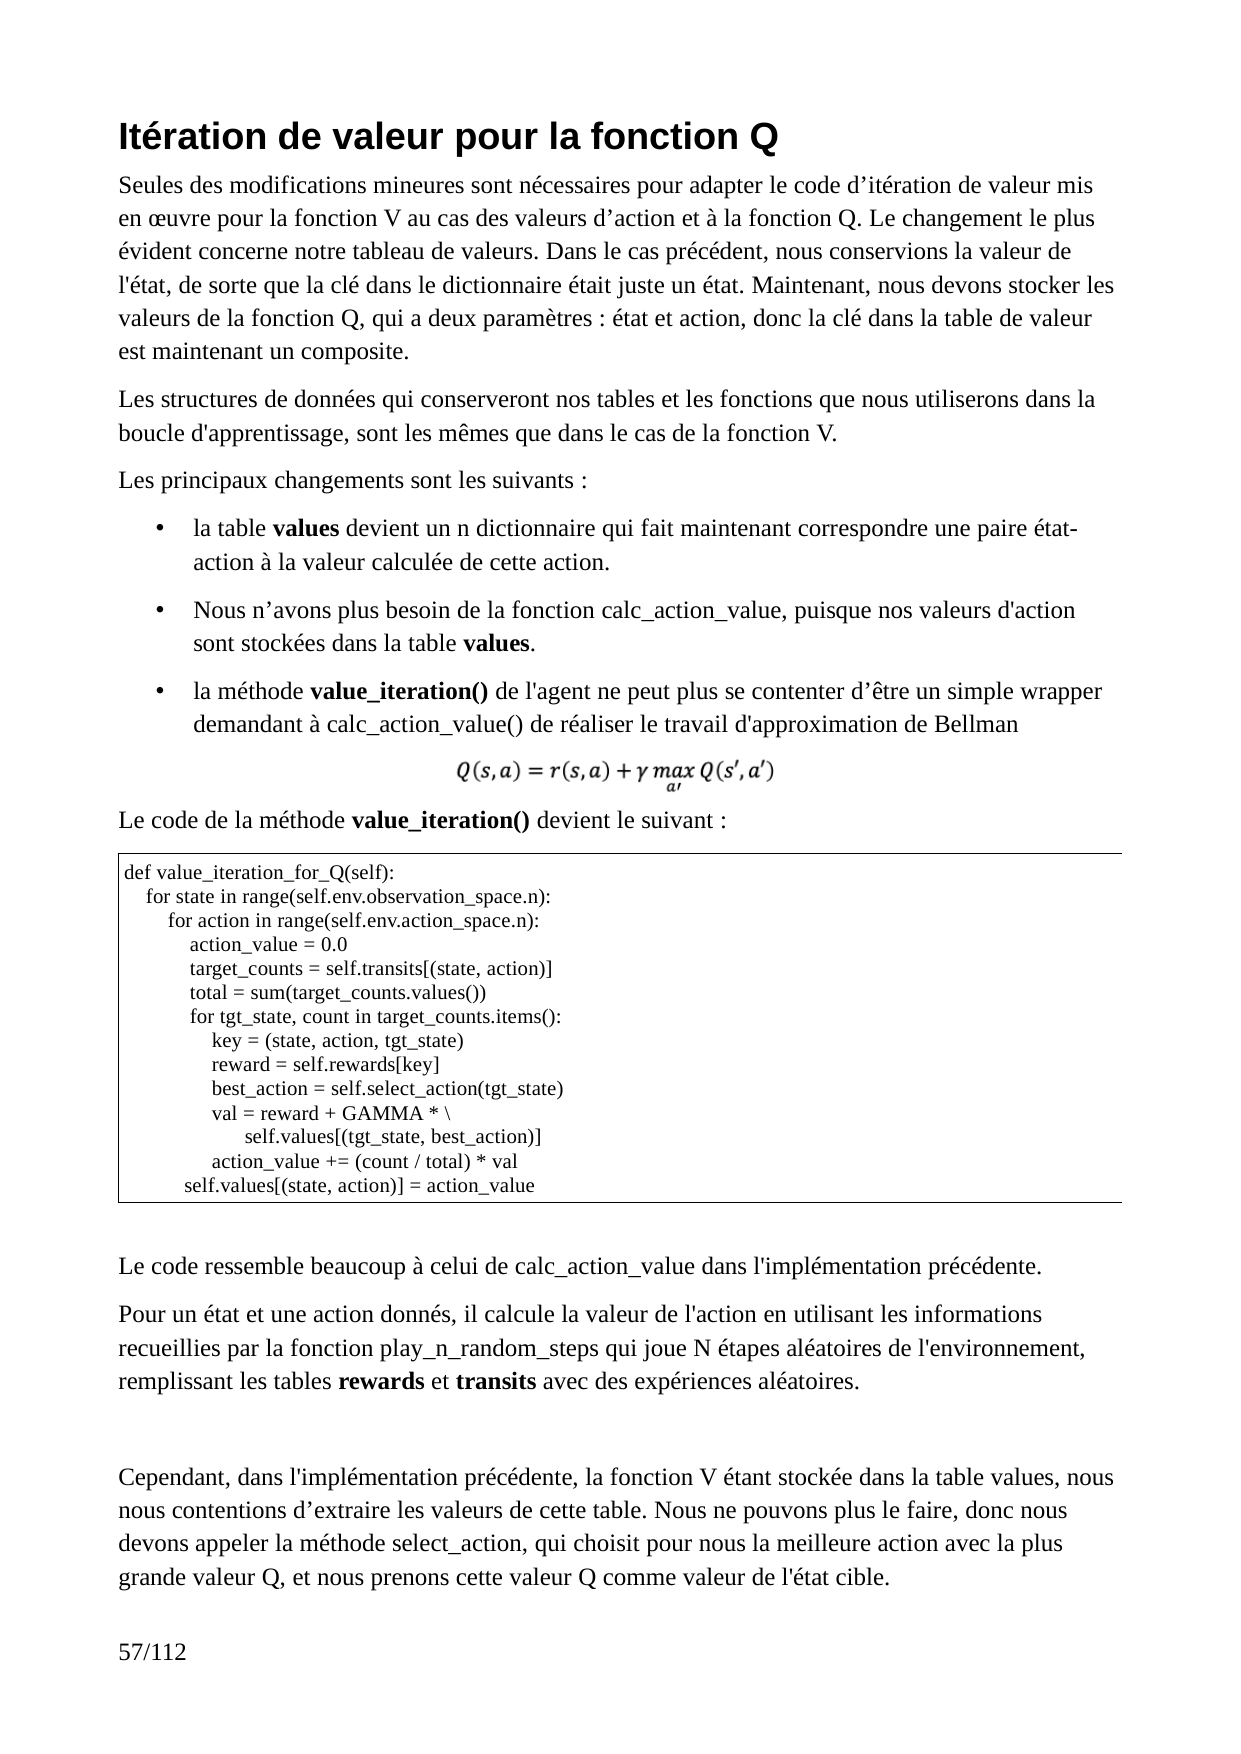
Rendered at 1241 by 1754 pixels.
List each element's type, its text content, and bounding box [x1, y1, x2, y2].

text Les structures de données qui conserveront nos tables et les fonctions que nous utiliserons dans la boucle d'apprentissage, sont les mêmes que dans le cas de la fonction V. [118, 384, 1122, 447]
text Cependant, dans l'implémentation précédente, la fonction V étant stockée dans la table values, nous nous contentions d’extraire les valeurs de cette table. Nous ne pouvons plus le faire, donc nous devons appeler la méthode select_action, qui choisit pour nous la meilleure action avec la plus grande valeur Q, et nous prenons cette valeur Q comme valeur de l'état cible. [118, 1462, 1122, 1591]
text Les principaux changements sont les suivants : [118, 465, 1122, 494]
picture [443, 757, 797, 798]
list la méthode value_iteration() de l'agent ne peut plus se contenter d’être un simple wrapper demandant à calc_action_value() de réaliser le travail d'approximation de Bellman [156, 676, 1122, 738]
text Le code de la méthode value_iteration() devient le suivant : [118, 805, 1122, 834]
text Seules des modifications mineures sont nécessaires pour adapter le code d’itération de valeur mis en œuvre pour la fonction V au cas des valeurs d’action et à la fonction Q. Le changement le plus évident concerne notre tableau de valeurs. Dans le cas précédent, nous conservions la valeur de l'état, de sorte que la clé dans le dictionnaire était juste un état. Maintenant, nous devons stocker les valeurs de la fonction Q, qui a deux paramètres : état et action, donc la clé dans la table de valeur est maintenant un composite. [118, 169, 1122, 365]
text Le code ressemble beaucoup à celui de calc_action_value dans l'implémentation précédente. [118, 1251, 1122, 1280]
list la table values devient un n dictionnaire qui fait maintenant correspondre une paire état-action à la valeur calculée de cette action. [156, 513, 1122, 576]
text Pour un état et une action donnés, il calcule la valeur de l'action en utilisant les informations recueillies par la fonction play_n_random_steps qui joue N étapes aléatoires de l'environnement, remplissant les tables rewards et transits avec des expériences aléatoires. [118, 1299, 1122, 1395]
table_header def value_iteration_for_Q(self): for state in range(self.env.observation_space.n): for action in range(self.env.action_space.n): action_value = 0.0 target_counts = self.transits[(state, action)] total = sum(target_counts.values()) for tgt_state, count in target_counts.items(): key = (state, action, tgt_state) reward = self.rewards[key] best_action = self.select_action(tgt_state) val = reward + GAMMA * \ self.values[(tgt_state, best_action)] action_value += (count / total) * val self.values[(state, action)] = action_value [119, 854, 1122, 1202]
list Nous n’avons plus besoin de la fonction calc_action_value, puisque nos valeurs d'action sont stockées dans la table values. [156, 594, 1122, 657]
subtitle Itération de valeur pour la fonction Q [118, 113, 1122, 157]
